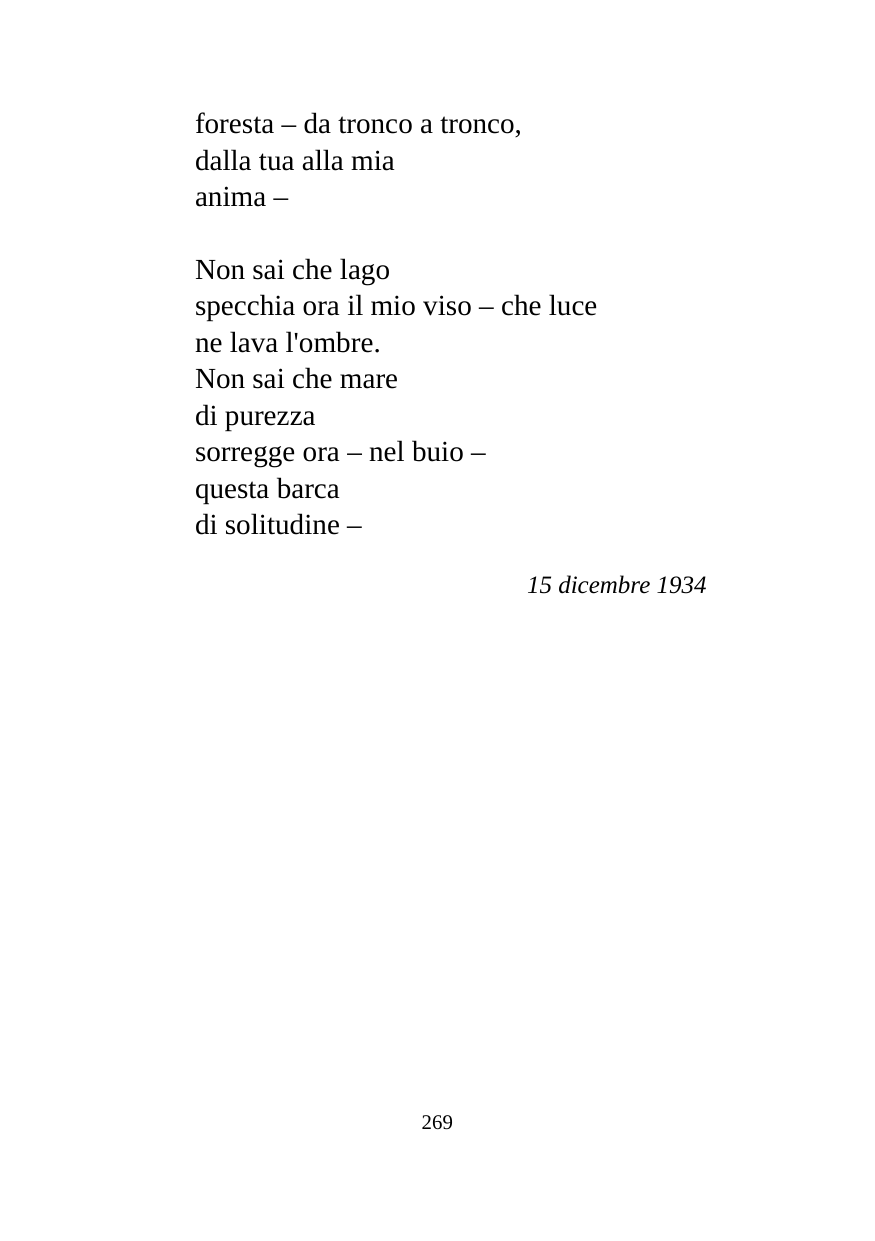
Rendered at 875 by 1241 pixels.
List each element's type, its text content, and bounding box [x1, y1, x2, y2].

text specchia ora il mio viso – che luce [195, 288, 768, 322]
text di solitudine – [195, 507, 768, 541]
text di purezza [195, 398, 768, 431]
text Non sai che mare [195, 361, 768, 395]
text dalla tua alla mia [195, 143, 768, 176]
text questa barca [195, 471, 768, 504]
text anima – [195, 179, 768, 213]
text foresta – da tronco a tronco, [195, 106, 768, 140]
text sorregge ora – nel buio – [195, 434, 768, 468]
text 15 dicembre 1934 [106, 570, 709, 599]
text ne lava l'ombre. [195, 325, 768, 358]
text Non sai che lago [195, 252, 768, 286]
